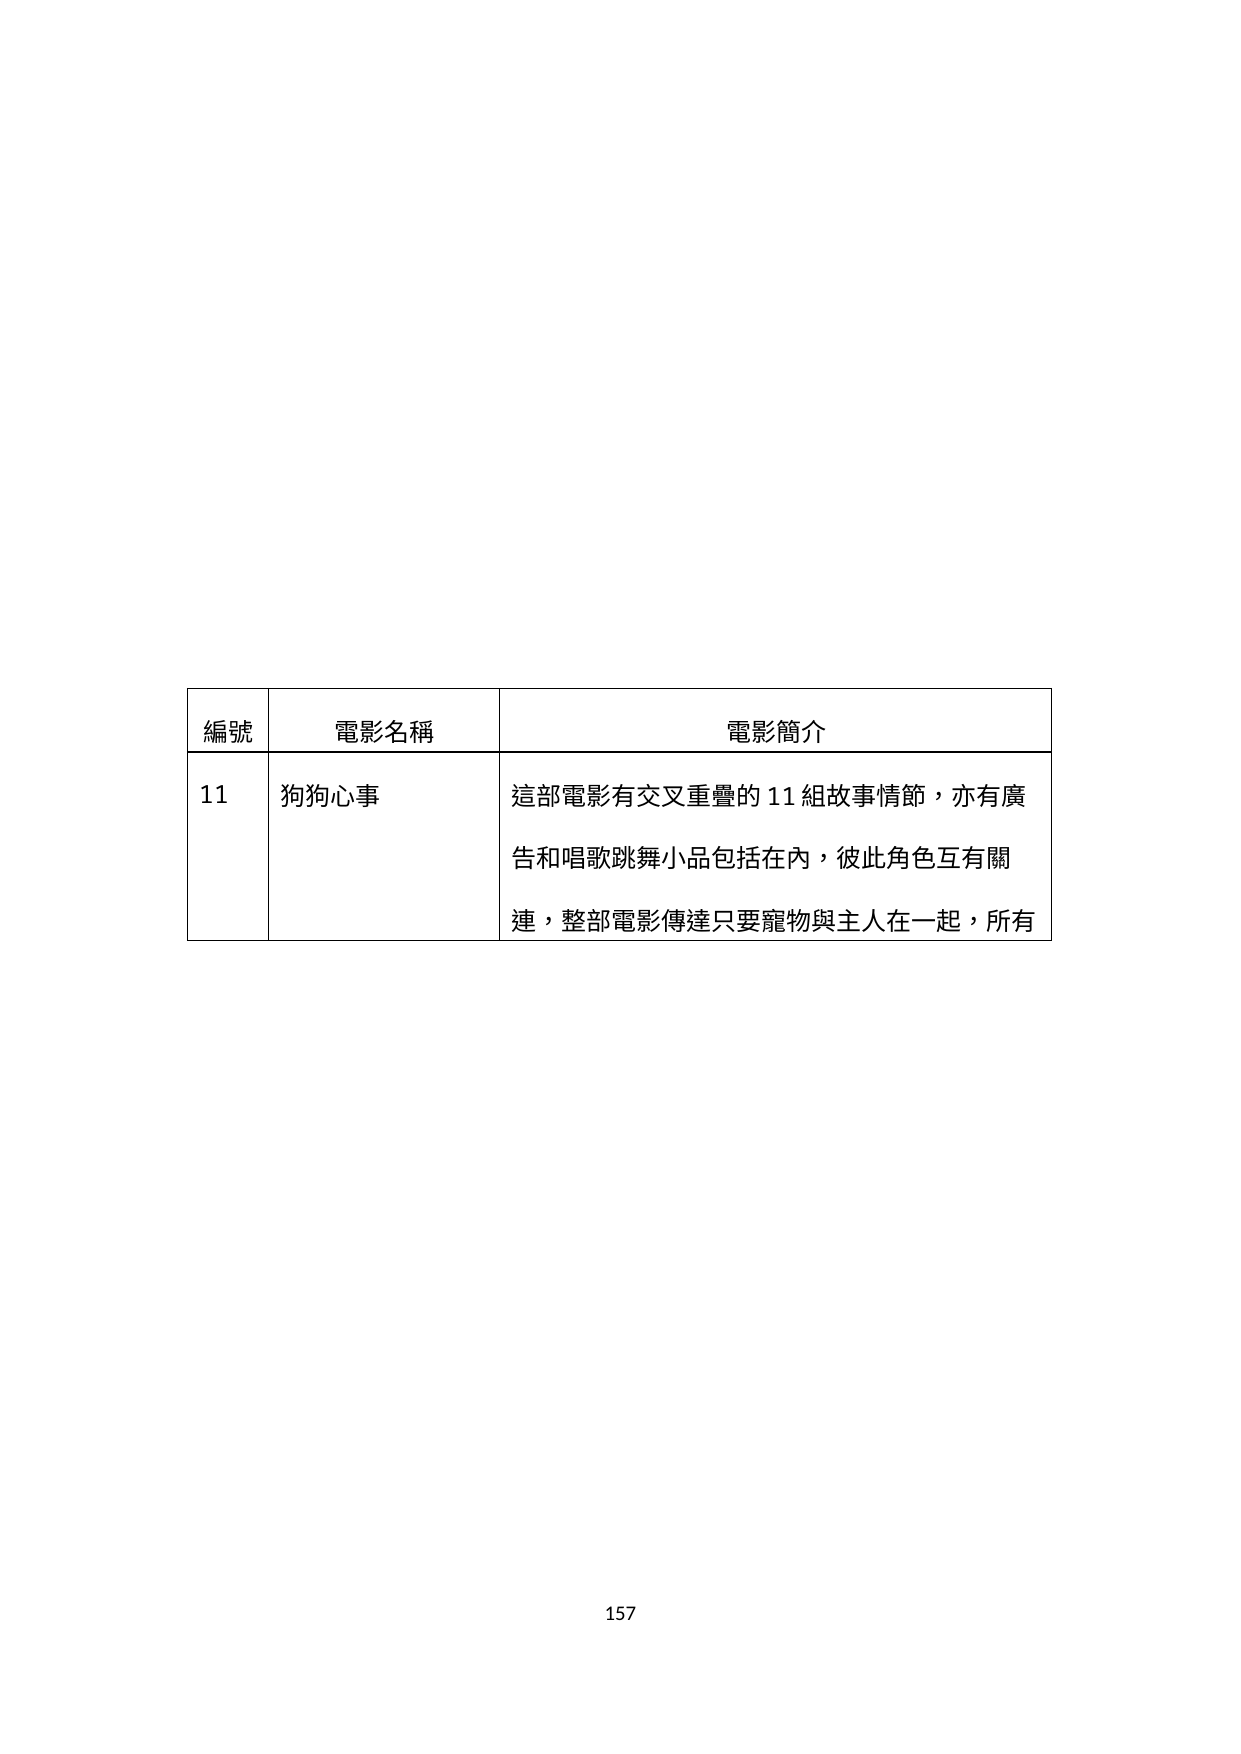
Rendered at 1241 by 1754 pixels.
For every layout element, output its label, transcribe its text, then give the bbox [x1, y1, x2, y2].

table_cell 11 [188, 753, 268, 940]
table_header 電影名稱 [269, 689, 499, 751]
table_header 電影簡介 [500, 689, 1051, 751]
table_header 編號 [188, 689, 268, 751]
table_cell 這部電影有交叉重疊的11組故事情節，亦有廣告和唱歌跳舞小品包括在內，彼此角色互有關連，整部電影傳達只要寵物與主人在一起，所有 [500, 753, 1051, 940]
table_cell 狗狗心事 [269, 753, 499, 940]
